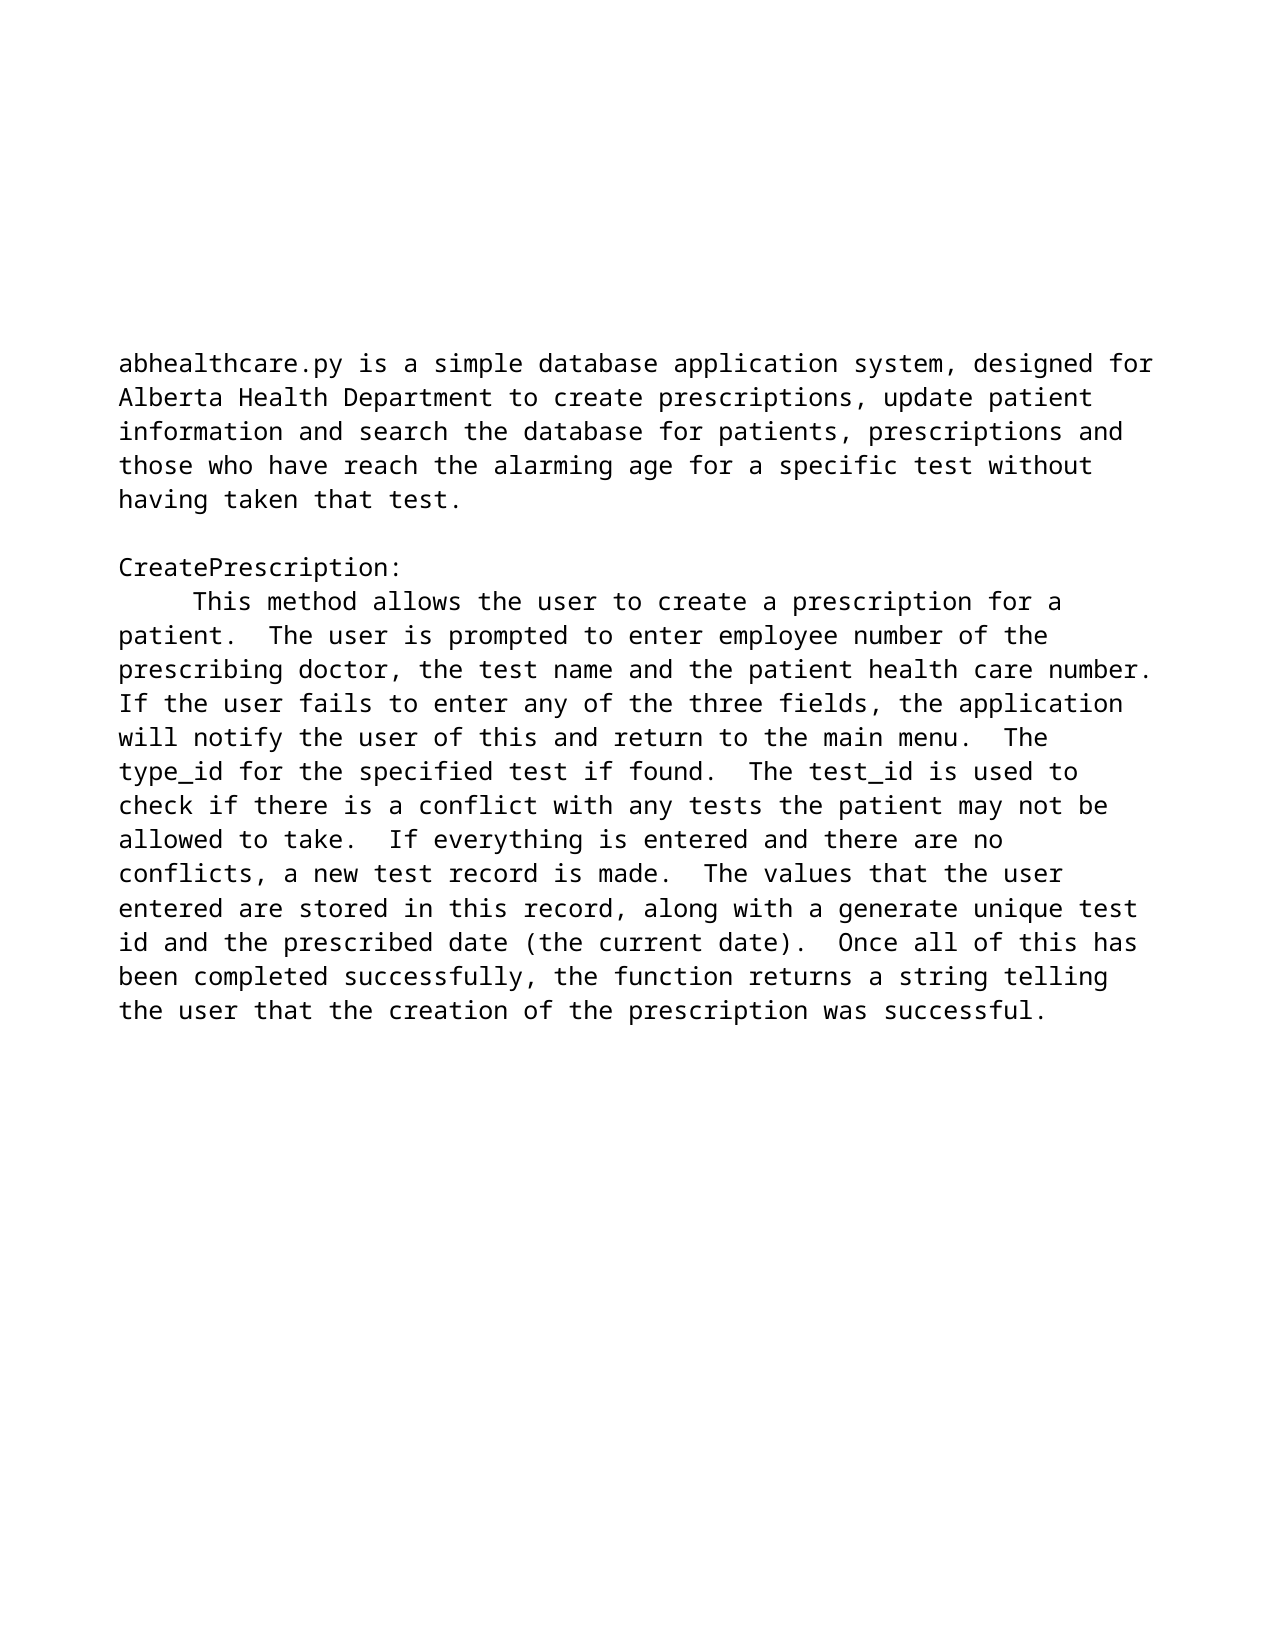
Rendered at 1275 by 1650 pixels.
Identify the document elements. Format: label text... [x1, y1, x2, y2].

text CreatePrescription: [118, 549, 1157, 584]
text abhealthcare.py is a simple database application system, designed for Alberta Health Department to create prescriptions, update patient information and search the database for patients, prescriptions and those who have reach the alarming age for a specific test without having taken that test. [118, 345, 1157, 516]
text This method allows the user to create a prescription for a patient. The user is prompted to enter employee number of the prescribing doctor, the test name and the patient health care number. If the user fails to enter any of the three fields, the application will notify the user of this and return to the main menu. The type_id for the specified test if found. The test_id is used to check if there is a conflict with any tests the patient may not be allowed to take. If everything is entered and there are no conflicts, a new test record is made. The values that the user entered are stored in this record, along with a generate unique test id and the prescribed date (the current date). Once all of this has been completed successfully, the function returns a string telling the user that the creation of the prescription was successful. [118, 584, 1157, 1026]
